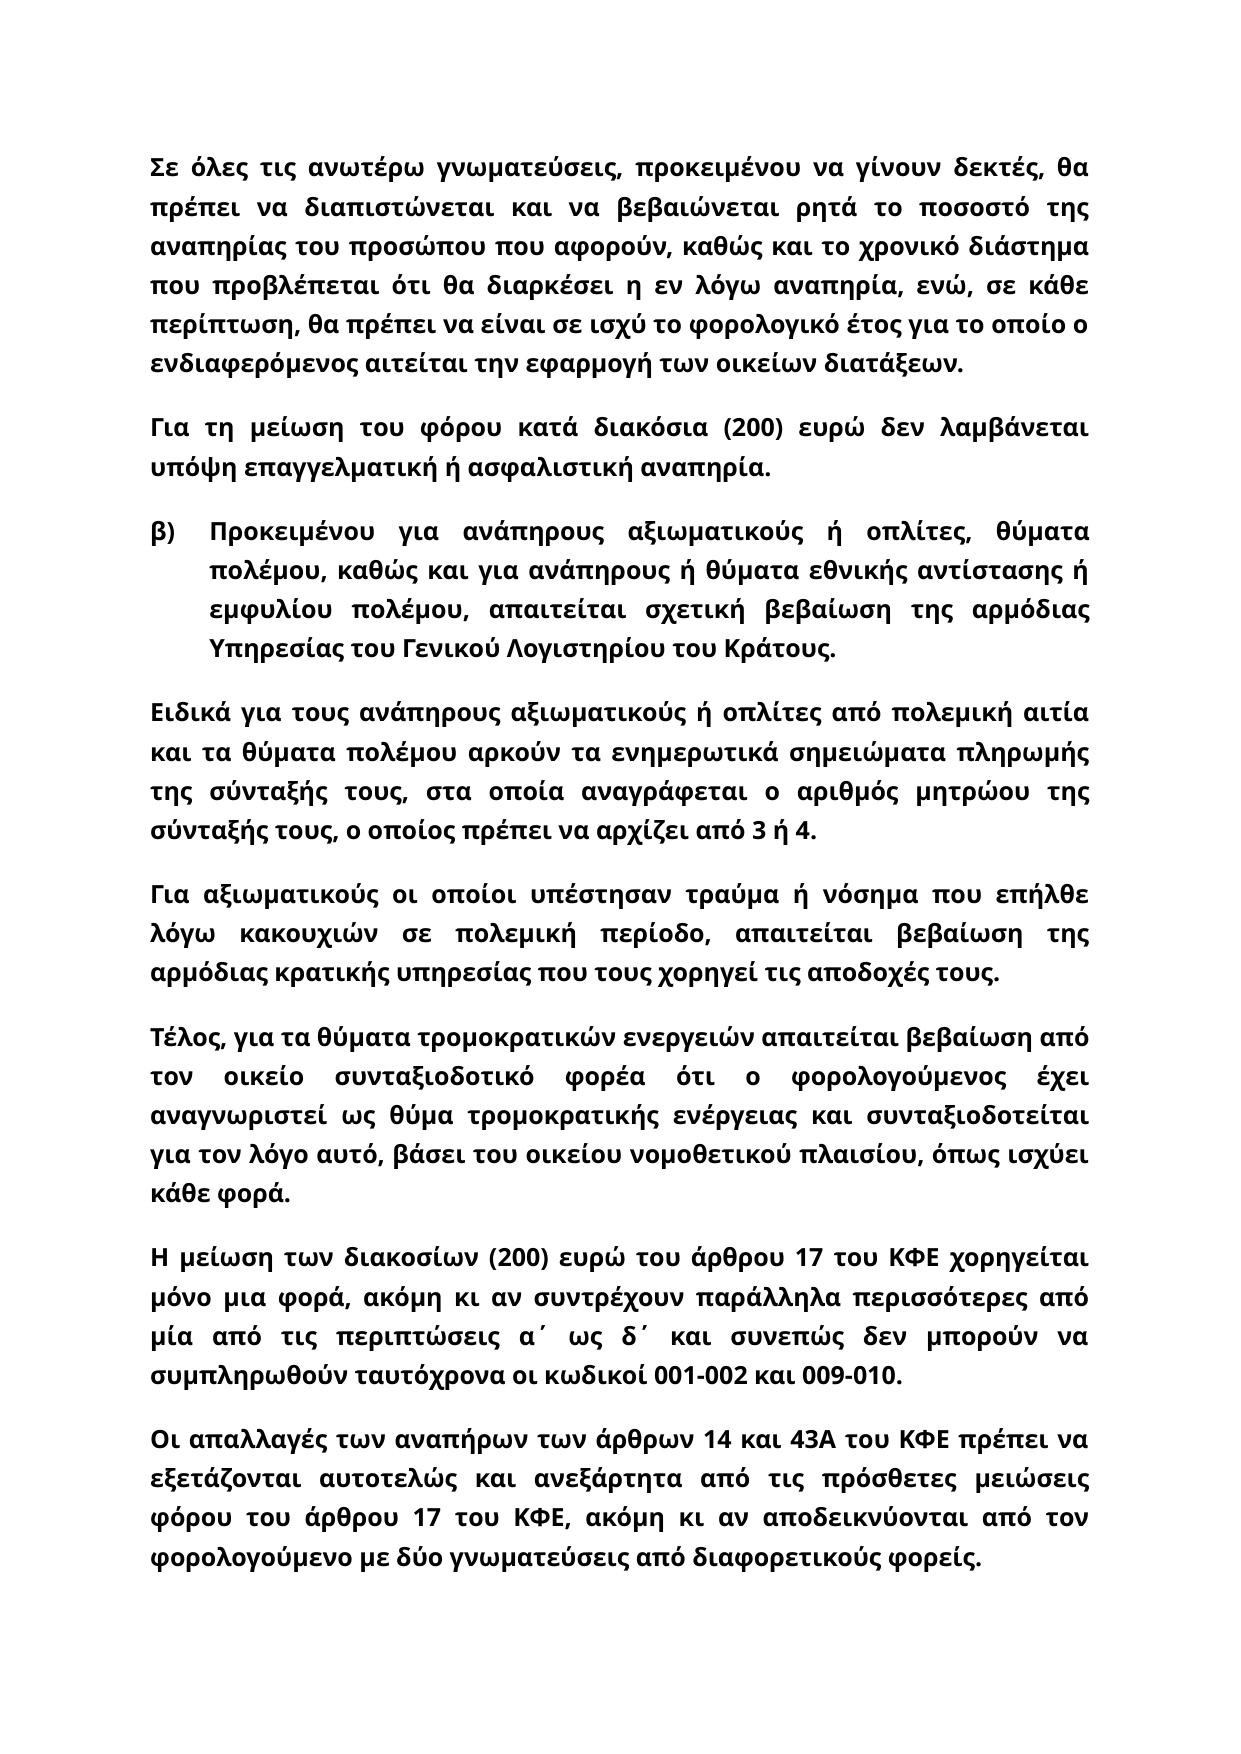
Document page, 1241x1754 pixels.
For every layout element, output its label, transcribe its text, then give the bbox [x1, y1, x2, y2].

text Οι απαλλαγές των αναπήρων των άρθρων 14 και 43Α του ΚΦΕ πρέπει να εξετάζονται αυτοτελώς και ανεξάρτητα από τις πρόσθετες μειώσεις φόρου του άρθρου 17 του ΚΦΕ, ακόμη κι αν αποδεικνύονται από τον φορολογούμενο με δύο γνωματεύσεις από διαφορετικούς φορείς. [150, 1422, 1090, 1573]
text Η μείωση των διακοσίων (200) ευρώ του άρθρου 17 του ΚΦΕ χορηγείται μόνο μια φορά, ακόμη κι αν συντρέχουν παράλληλα περισσότερες από μία από τις περιπτώσεις α΄ ως δ΄ και συνεπώς δεν μπορούν να συμπληρωθούν ταυτόχρονα οι κωδικοί 001-002 και 009-010. [150, 1240, 1090, 1392]
list β) Προκειμένου για ανάπηρους αξιωματικούς ή οπλίτες, θύματα πολέμου, καθώς και για ανάπηρους ή θύματα εθνικής αντίστασης ή εμφυλίου πολέμου, απαιτείται σχετική βεβαίωση της αρμόδιας Υπηρεσίας του Γενικού Λογιστηρίου του Κράτους. [150, 513, 1090, 665]
text Ειδικά για τους ανάπηρους αξιωματικούς ή οπλίτες από πολεμική αιτία και τα θύματα πολέμου αρκούν τα ενημερωτικά σημειώματα πληρωμής της σύνταξής τους, στα οποία αναγράφεται ο αριθμός μητρώου της σύνταξής τους, ο οποίος πρέπει να αρχίζει από 3 ή 4. [150, 695, 1090, 847]
text Για αξιωματικούς οι οποίοι υπέστησαν τραύμα ή νόσημα που επήλθε λόγω κακουχιών σε πολεμική περίοδο, απαιτείται βεβαίωση της αρμόδιας κρατικής υπηρεσίας που τους χορηγεί τις αποδοχές τους. [150, 877, 1090, 989]
text Τέλος, για τα θύματα τρομοκρατικών ενεργειών απαιτείται βεβαίωση από τον οικείο συνταξιοδοτικό φορέα ότι ο φορολογούμενος έχει αναγνωριστεί ως θύμα τρομοκρατικής ενέργειας και συνταξιοδοτείται για τον λόγο αυτό, βάσει του οικείου νομοθετικού πλαισίου, όπως ισχύει κάθε φορά. [150, 1019, 1090, 1210]
text Για τη μείωση του φόρου κατά διακόσια (200) ευρώ δεν λαμβάνεται υπόψη επαγγελματική ή ασφαλιστική αναπηρία. [150, 410, 1090, 483]
text Σε όλες τις ανωτέρω γνωματεύσεις, προκειμένου να γίνουν δεκτές, θα πρέπει να διαπιστώνεται και να βεβαιώνεται ρητά το ποσοστό της αναπηρίας του προσώπου που αφορούν, καθώς και το χρονικό διάστημα που προβλέπεται ότι θα διαρκέσει η εν λόγω αναπηρία, ενώ, σε κάθε περίπτωση, θα πρέπει να είναι σε ισχύ το φορολογικό έτος για το οποίο ο ενδιαφερόμενος αιτείται την εφαρμογή των οικείων διατάξεων. [150, 150, 1090, 380]
